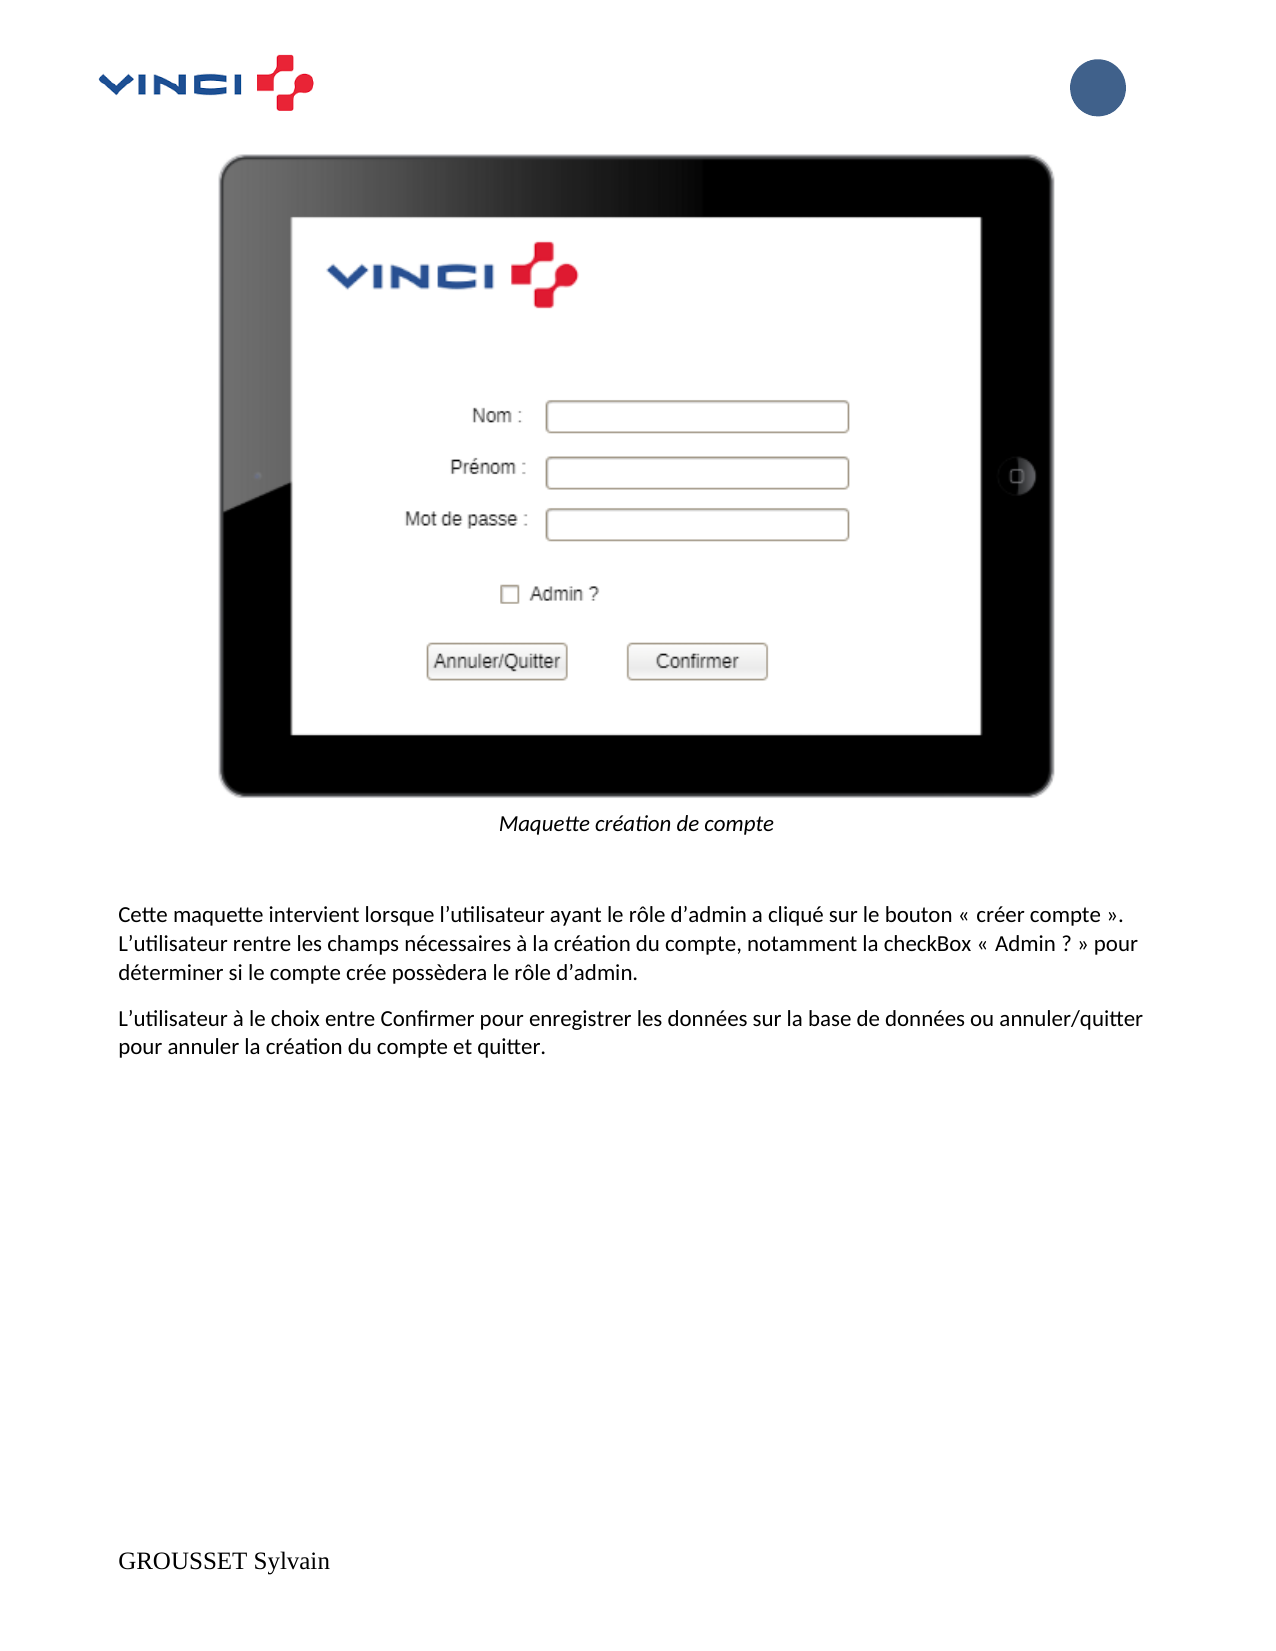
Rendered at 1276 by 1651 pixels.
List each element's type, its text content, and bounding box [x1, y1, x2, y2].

text Maquette création de compte [118, 148, 1157, 837]
text L’utilisateur à le choix entre Confirmer pour enregistrer les données sur la base de données ou annuler/quitter pour annuler la création du compte et quitter. [118, 1004, 1157, 1061]
text Cette maquette intervient lorsque l’utilisateur ayant le rôle d’admin a cliqué sur le bouton « créer compte ». L’utilisateur rentre les champs nécessaires à la création du compte, notamment la checkBox « Admin ? » pour déterminer si le compte crée possèdera le rôle d’admin. [118, 900, 1157, 986]
